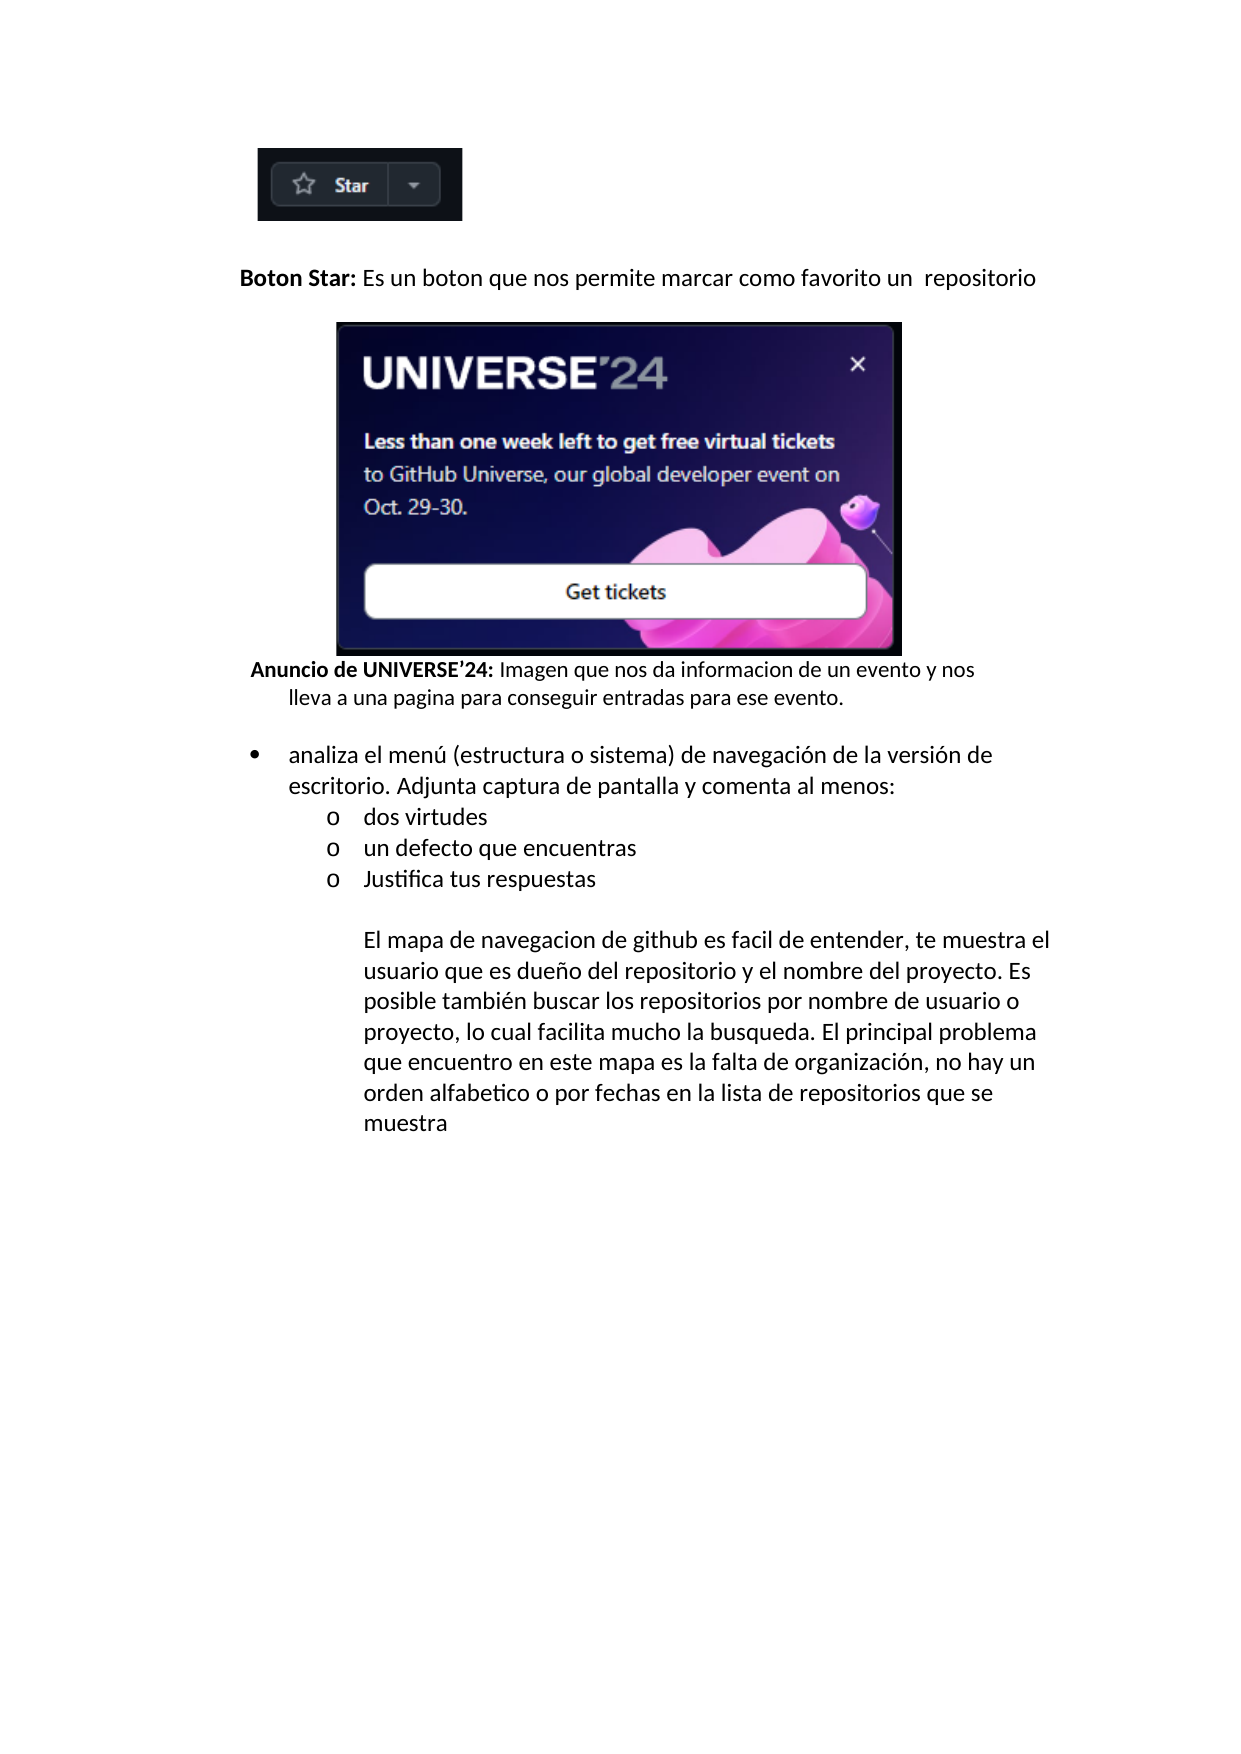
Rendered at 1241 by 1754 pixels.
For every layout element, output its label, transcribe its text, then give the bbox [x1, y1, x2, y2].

text El mapa de navegacion de github es facil de entender, te muestra el usuario que es dueño del repositorio y el nombre del proyecto. Es posible también buscar los repositorios por nombre de usuario o proyecto, lo cual facilita mucho la busqueda. El principal problema que encuentro en este mapa es la falta de organización, no hay un orden alfabetico o por fechas en la lista de repositorios que se muestra [363, 924, 1073, 1138]
list Anuncio de UNIVERSE’24: Imagen que nos da informacion de un evento y nos lleva a una pagina para conseguir entradas para ese evento. [250, 656, 994, 712]
picture [336, 322, 902, 656]
list analiza el menú (estructura o sistema) de navegación de la versión de escritorio. Adjunta captura de pantalla y comenta al menos: [250, 739, 994, 801]
list dos virtudes [326, 801, 1073, 831]
list un defecto que encuentras [326, 831, 1073, 862]
list Justifica tus respuestas [326, 862, 1073, 893]
picture [257, 148, 463, 221]
text Boton Star: Es un boton que nos permite marcar como favorito un repositorio [164, 262, 1073, 292]
